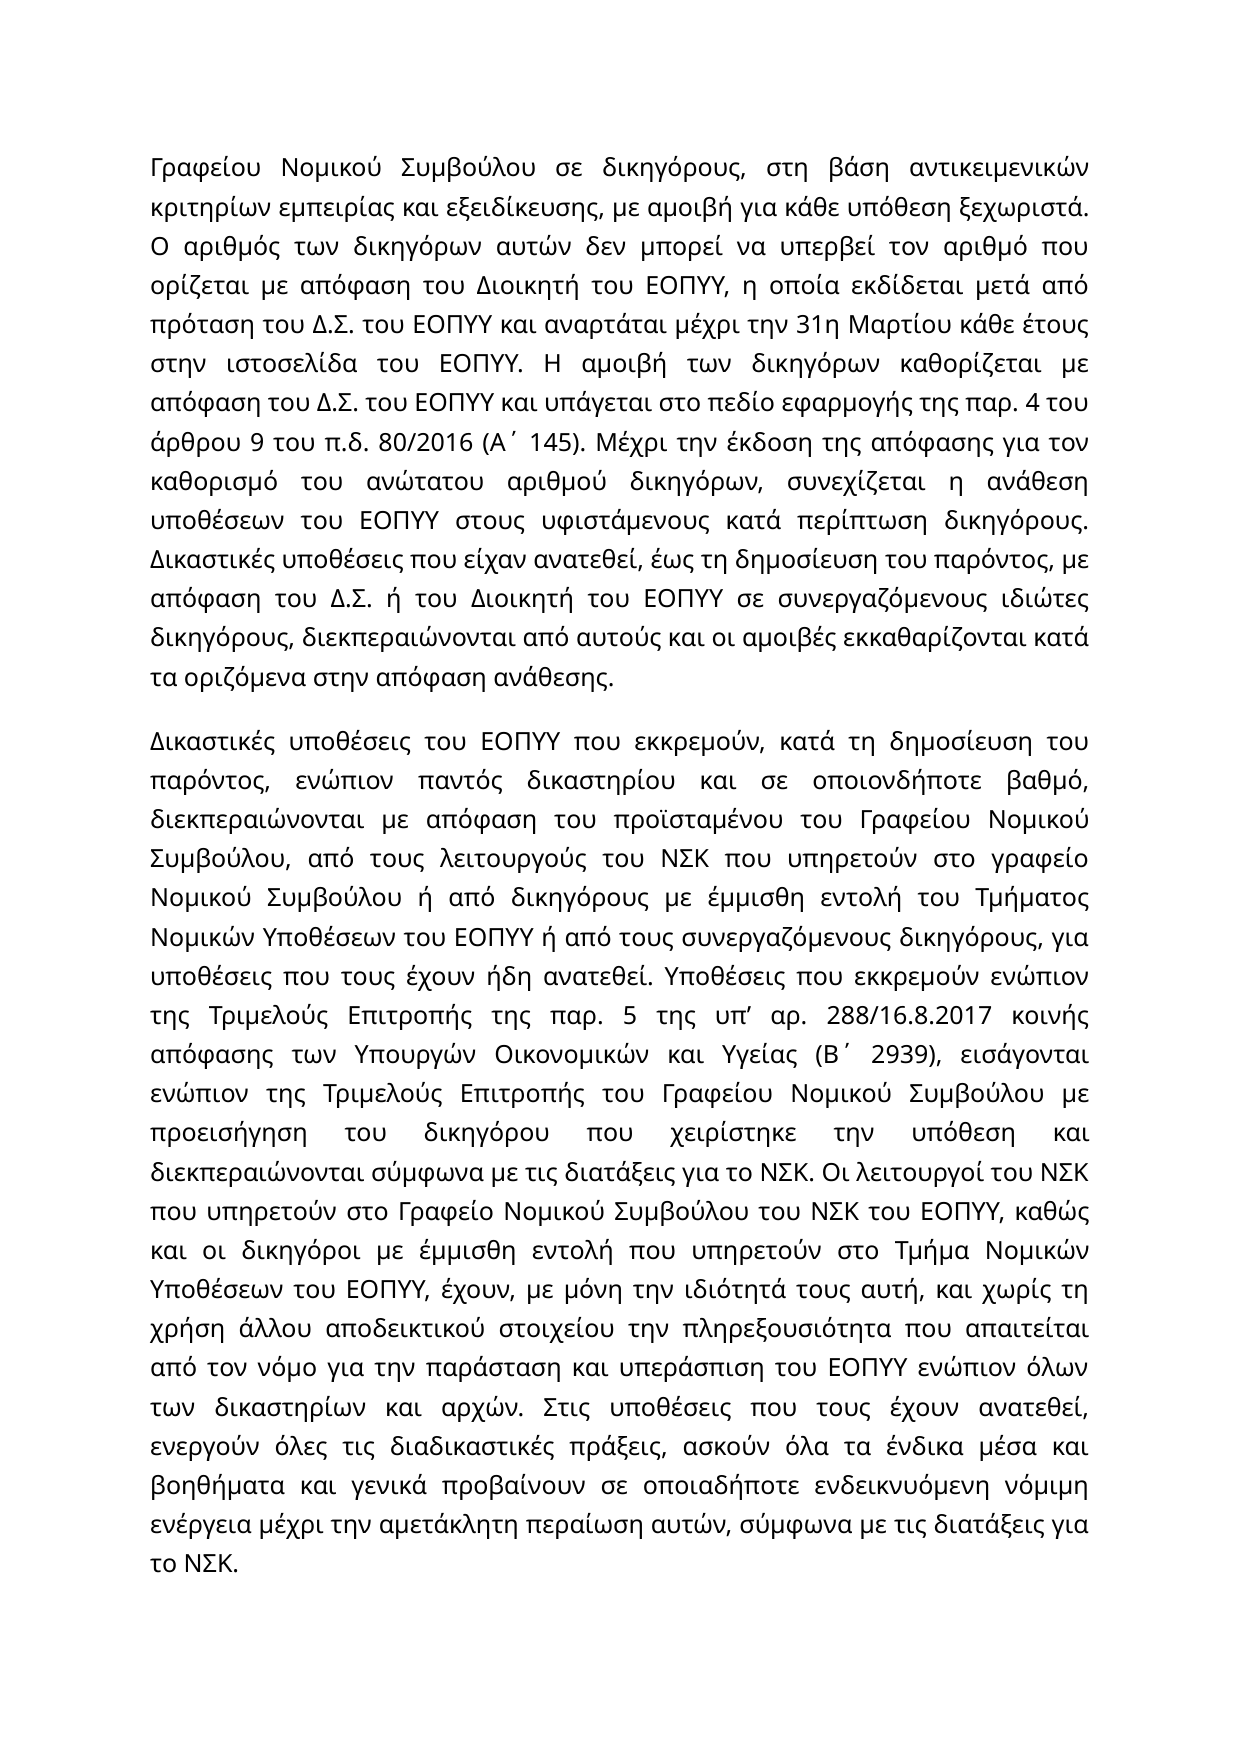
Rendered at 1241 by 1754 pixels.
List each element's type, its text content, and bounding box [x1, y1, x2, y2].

text Γραφείου Νομικού Συμβούλου σε δικηγόρους, στη βάση αντικειμενικών κριτηρίων εμπειρίας και εξειδίκευσης, με αμοιβή για κάθε υπόθεση ξεχωριστά. Ο αριθμός των δικηγόρων αυτών δεν μπορεί να υπερβεί τον αριθμό που ορίζεται με απόφαση του Διοικητή του ΕΟΠΥΥ, η οποία εκδίδεται μετά από πρόταση του Δ.Σ. του ΕΟΠΥΥ και αναρτάται μέχρι την 31η Μαρτίου κάθε έτους στην ιστοσελίδα του ΕΟΠΥΥ. Η αμοιβή των δικηγόρων καθορίζεται με απόφαση του Δ.Σ. του ΕΟΠΥΥ και υπάγεται στο πεδίο εφαρμογής της παρ. 4 του άρθρου 9 του π.δ. 80/2016 (Α΄ 145). Μέχρι την έκδοση της απόφασης για τον καθορισμό του ανώτατου αριθμού δικηγόρων, συνεχίζεται η ανάθεση υποθέσεων του ΕΟΠΥΥ στους υφιστάμενους κατά περίπτωση δικηγόρους. Δικαστικές υποθέσεις που είχαν ανατεθεί, έως τη δημοσίευση του παρόντος, με απόφαση του Δ.Σ. ή του Διοικητή του ΕΟΠΥΥ σε συνεργαζόμενους ιδιώτες δικηγόρους, διεκπεραιώνονται από αυτούς και οι αμοιβές εκκαθαρίζονται κατά τα οριζόμενα στην απόφαση ανάθεσης. [150, 150, 1090, 693]
text Δικαστικές υποθέσεις του ΕΟΠΥΥ που εκκρεμούν, κατά τη δημοσίευση του παρόντος, ενώπιον παντός δικαστηρίου και σε οποιονδήποτε βαθμό, διεκπεραιώνονται με απόφαση του προϊσταμένου του Γραφείου Νομικού Συμβούλου, από τους λειτουργούς του ΝΣΚ που υπηρετούν στο γραφείο Νομικού Συμβούλου ή από δικηγόρους με έμμισθη εντολή του Τμήματος Νομικών Υποθέσεων του ΕΟΠΥΥ ή από τους συνεργαζόμενους δικηγόρους, για υποθέσεις που τους έχουν ήδη ανατεθεί. Υποθέσεις που εκκρεμούν ενώπιον της Τριμελούς Επιτροπής της παρ. 5 της υπ’ αρ. 288/16.8.2017 κοινής απόφασης των Υπουργών Οικονομικών και Υγείας (Β΄ 2939), εισάγονται ενώπιον της Τριμελούς Επιτροπής του Γραφείου Νομικού Συμβούλου με προεισήγηση του δικηγόρου που χειρίστηκε την υπόθεση και διεκπεραιώνονται σύμφωνα με τις διατάξεις για το ΝΣΚ. Οι λειτουργοί του ΝΣΚ που υπηρετούν στο Γραφείο Νομικού Συμβούλου του ΝΣΚ του ΕΟΠΥΥ, καθώς και οι δικηγόροι με έμμισθη εντολή που υπηρετούν στο Τμήμα Νομικών Υποθέσεων του ΕΟΠΥΥ, έχουν, με μόνη την ιδιότητά τους αυτή, και χωρίς τη χρήση άλλου αποδεικτικού στοιχείου την πληρεξουσιότητα που απαιτείται από τον νόμο για την παράσταση και υπεράσπιση του ΕΟΠΥΥ ενώπιον όλων των δικαστηρίων και αρχών. Στις υποθέσεις που τους έχουν ανατεθεί, ενεργούν όλες τις διαδικαστικές πράξεις, ασκούν όλα τα ένδικα μέσα και βοηθήματα και γενικά προβαίνουν σε οποιαδήποτε ενδεικνυόμενη νόμιμη ενέργεια μέχρι την αμετάκλητη περαίωση αυτών, σύμφωνα με τις διατάξεις για το ΝΣΚ. [150, 723, 1090, 1580]
